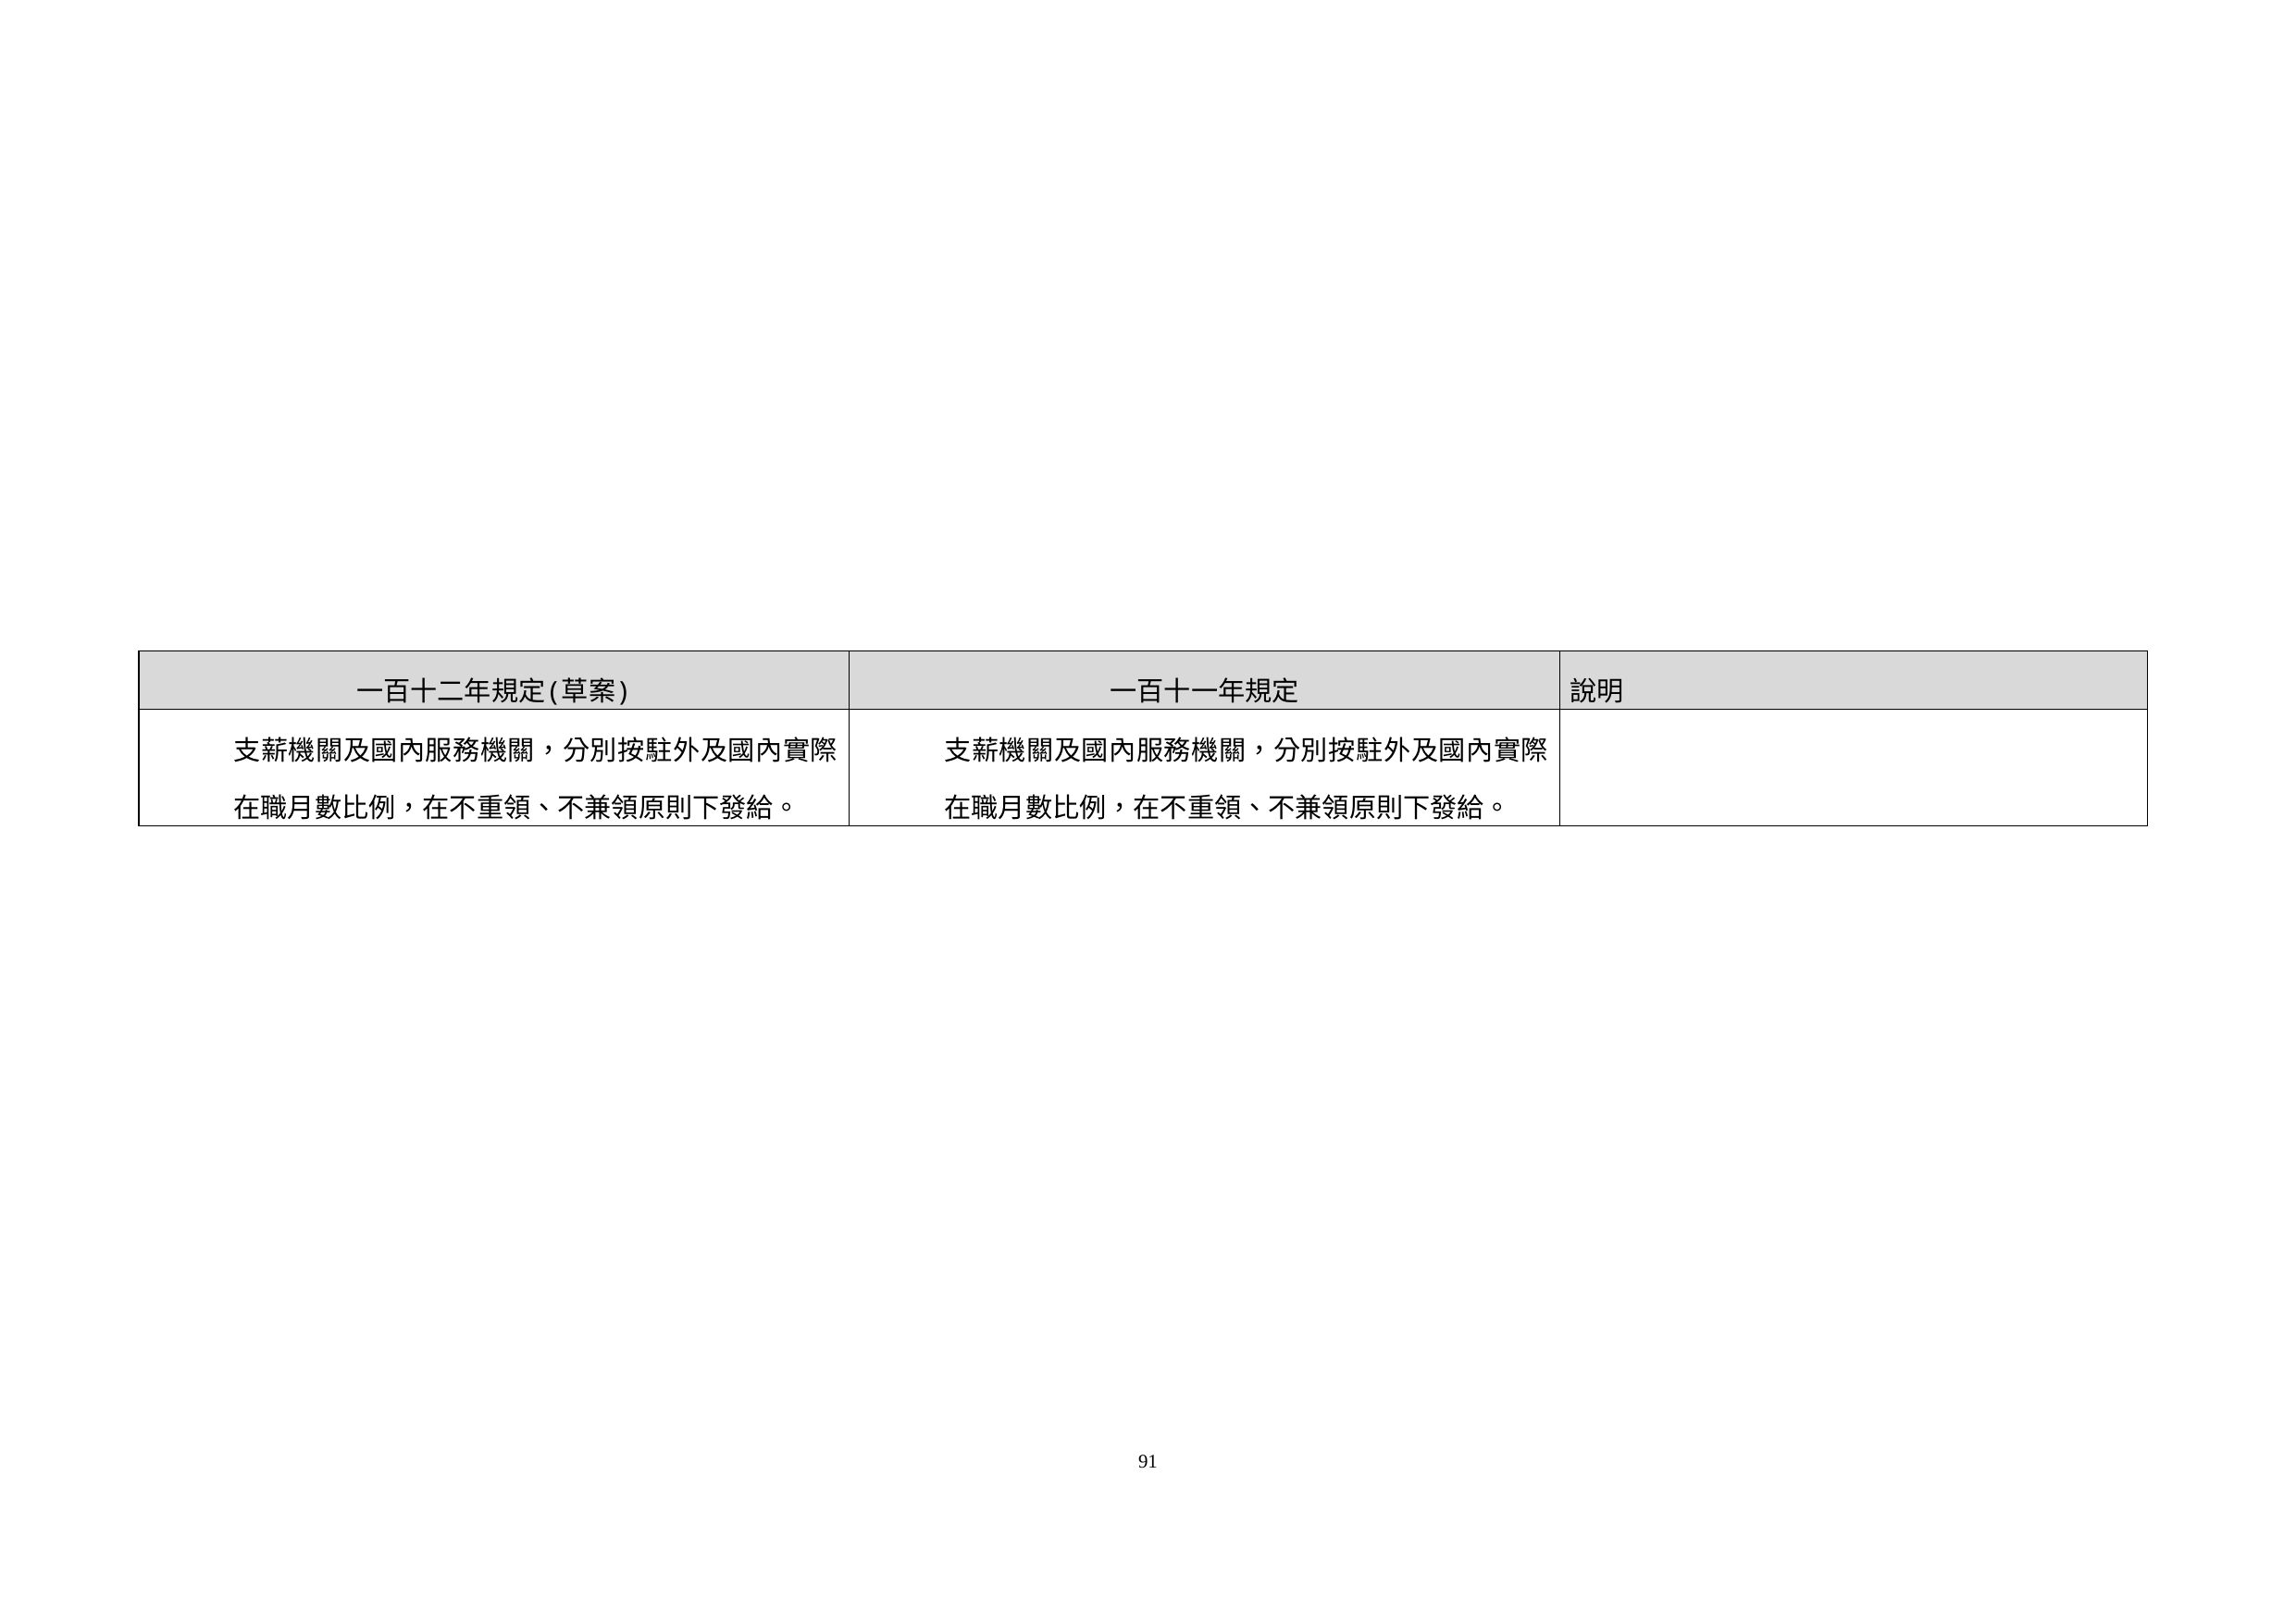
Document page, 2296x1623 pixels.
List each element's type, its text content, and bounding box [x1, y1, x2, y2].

table_header 說明 [1560, 651, 2147, 709]
table_cell 支薪機關及國內服務機關，分別按駐外及國內實際在職月數比例，在不重領、不兼領原則下發給。 [140, 710, 849, 825]
table_header 一百十一年規定 [850, 651, 1559, 709]
table_cell [1560, 710, 2147, 825]
table_cell 支薪機關及國內服務機關，分別按駐外及國內實際在職月數比例，在不重領、不兼領原則下發給。 [850, 710, 1559, 825]
table_header 一百十二年規定(草案) [140, 651, 849, 709]
